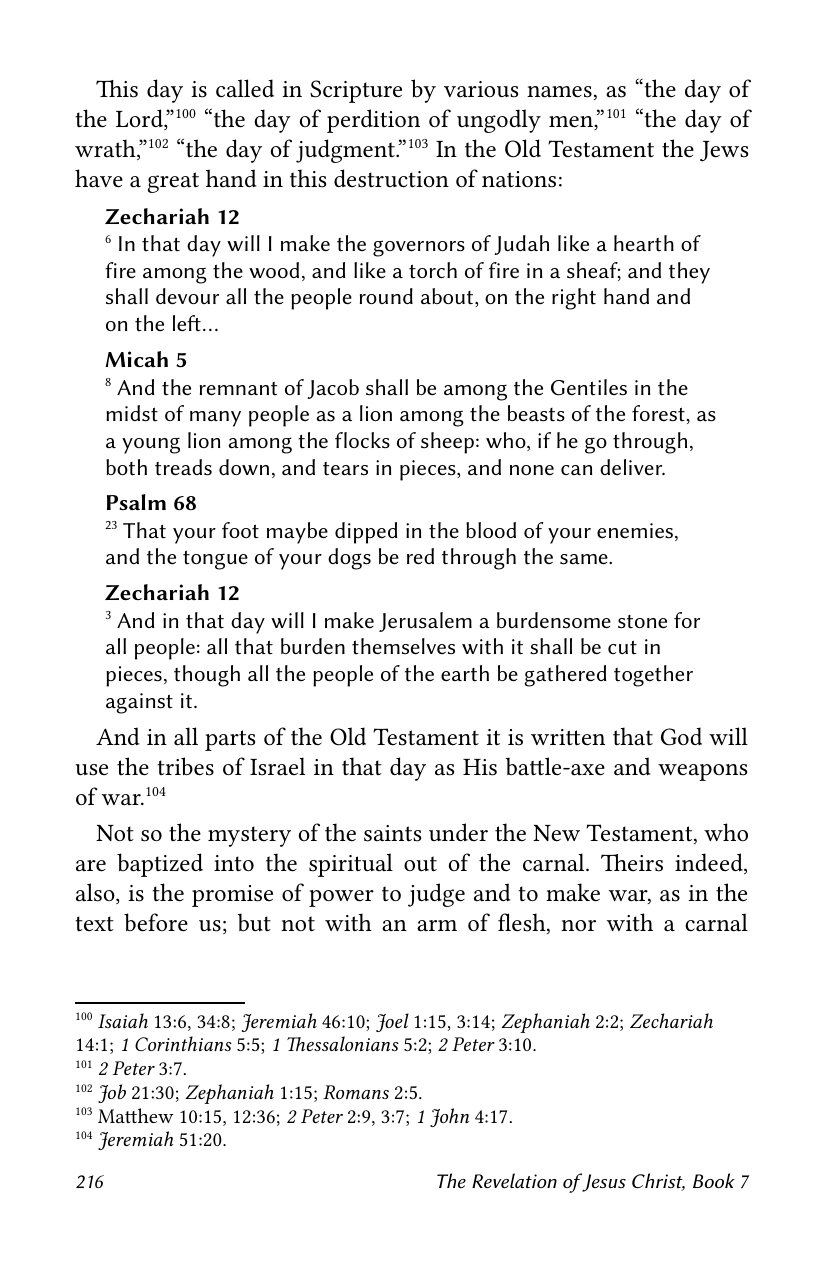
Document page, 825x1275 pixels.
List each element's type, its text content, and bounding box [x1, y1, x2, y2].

text Zechariah 12 [105, 203, 750, 230]
text Job 21:30; Zephaniah 1:15; Romans 2:5. [75, 1081, 750, 1104]
text Matthew 10:15, 12:36; 2 Peter 2:9, 3:7; 1 John 4:17. [75, 1104, 750, 1128]
text Zechariah 12 [105, 580, 750, 606]
text Not so the mystery of the saints under the New Testament, who are baptized into the spiritual out of the carnal. Theirs indeed, also, is the promise of power to judge and to make war, as in the text before us; but not with an arm of flesh, nor with a carnal [75, 819, 750, 937]
text 8 And the remnant of Jacob shall be among the Gentiles in the midst of many people as a lion among the beasts of the forest, as a young lion among the flocks of sheep: who, if he go through, both treads down, and tears in pieces, and none can deliver. [105, 374, 720, 481]
text This day is called in Scripture by various names, as “the day of the Lord,” “the day of perdition of ungodly men,” “the day of wrath,” “the day of judgment.” In the Old Testament the Jews have a great hand in this destruction of nations: [75, 75, 750, 193]
text 6 In that day will I make the governors of Judah like a hearth of fire among the wood, and like a torch of fire in a sheaf; and they shall devour all the people round about, on the right hand and on the left... [105, 231, 720, 337]
text Isaiah 13:6, 34:8; Jeremiah 46:10; Joel 1:15, 3:14; Zephaniah 2:2; Zechariah 14:1; 1 Corinthians 5:5; 1 Thessalonians 5:2; 2 Peter 3:10. [75, 1009, 750, 1057]
text And in all parts of the Old Testament it is written that God will use the tribes of Israel in that day as His battle-axe and weapons of war. [75, 723, 750, 811]
text Jeremiah 51:20. [75, 1128, 750, 1152]
text Psalm 68 [105, 490, 750, 516]
text Micah 5 [105, 347, 750, 373]
text 23 That your foot maybe dipped in the blood of your enemies, and the tongue of your dogs be red through the same. [105, 518, 720, 570]
text 3 And in that day will I make Jerusalem a burdensome stone for all people: all that burden themselves with it shall be cut in pieces, though all the people of the earth be gathered together against it. [105, 607, 720, 714]
text 2 Peter 3:7. [75, 1057, 750, 1081]
